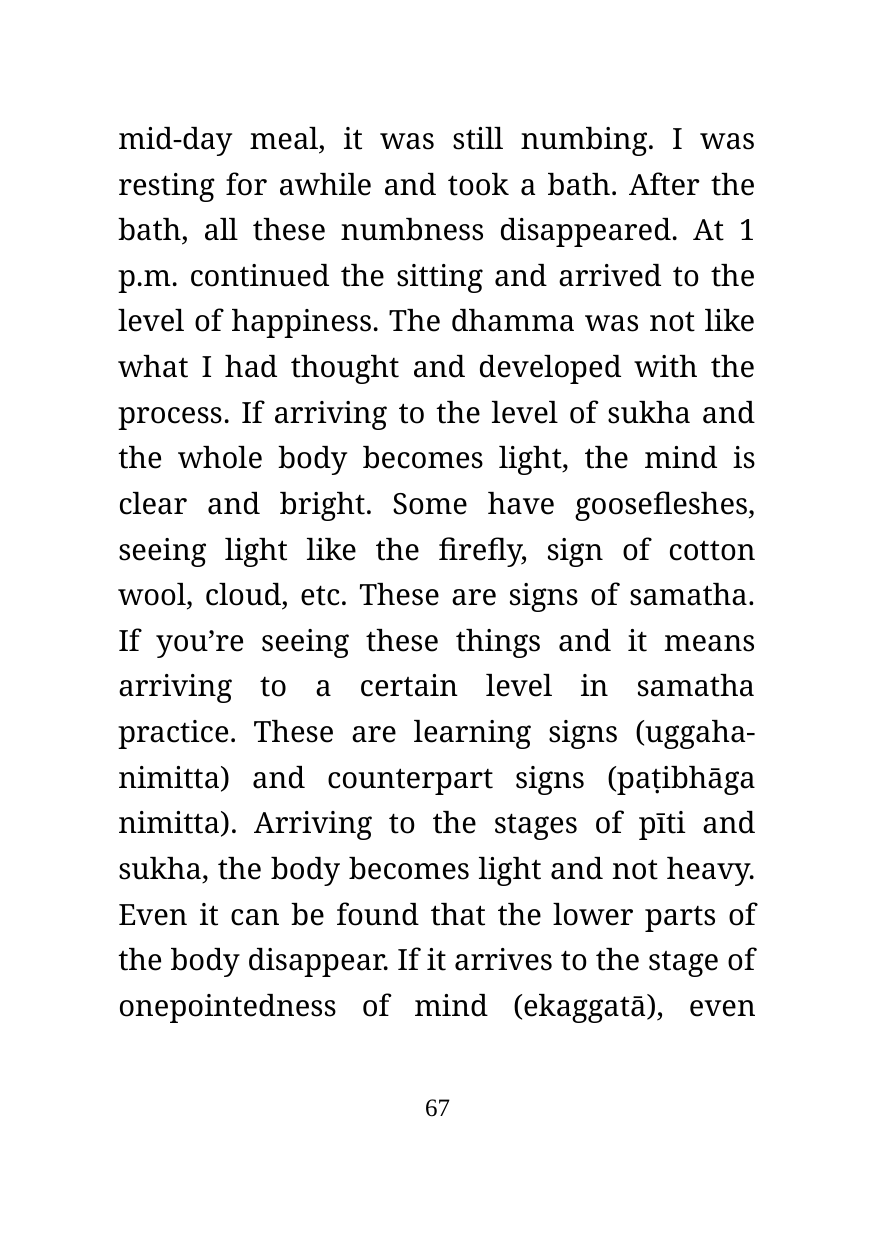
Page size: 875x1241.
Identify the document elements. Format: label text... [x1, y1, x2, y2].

text mid-day meal, it was still numbing. I was resting for awhile and took a bath. After the bath, all these numbness disappeared. At 1 p.m. continued the sitting and arrived to the level of happiness. The dhamma was not like what I had thought and developed with the process. If arriving to the level of sukha and the whole body becomes light, the mind is clear and bright. Some have goosefleshes, seeing light like the firefly, sign of cotton wool, cloud, etc. These are signs of samatha. If you’re seeing these things and it means arriving to a certain level in samatha practice. These are learning signs (uggaha-nimitta) and counterpart signs (paṭibhāga nimitta). Arriving to the stages of pīti and sukha, the body becomes light and not heavy. Even it can be found that the lower parts of the body disappear. If it arrives to the stage of onepointedness of mind (ekaggatā), even [118, 118, 756, 1025]
